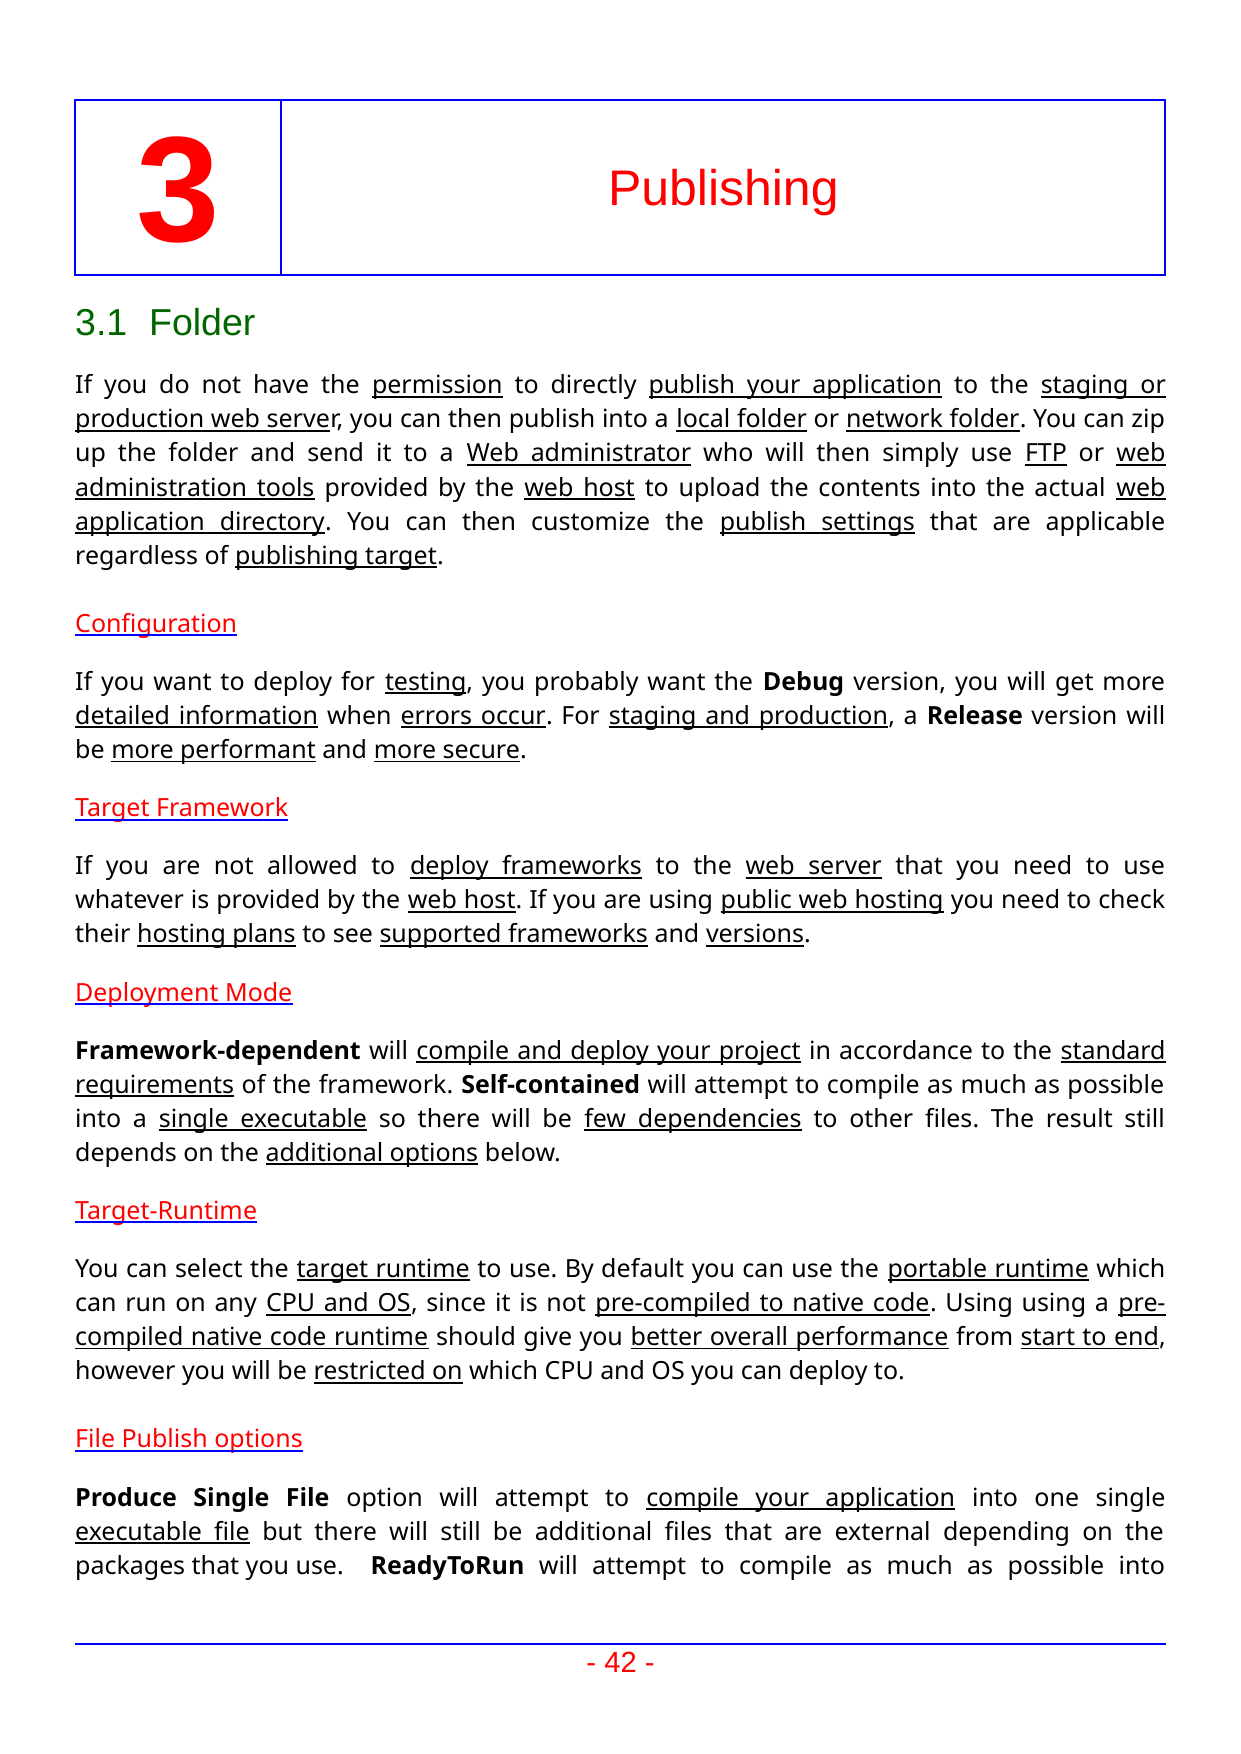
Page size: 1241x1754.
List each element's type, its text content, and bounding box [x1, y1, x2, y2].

text If you do not have the permission to directly publish your application to the staging or production web server, you can then publish into a local folder or network folder. You can zip up the folder and send it to a Web administrator who will then simply use FTP or web administration tools provided by the web host to upload the contents into the actual web application directory. You can then customize the publish settings that are applicable regardless of publishing target. [75, 367, 1166, 571]
text 3.1 Folder [75, 300, 1166, 343]
table_header 3 [76, 101, 280, 274]
table_header Publishing [282, 101, 1164, 274]
text Framework-dependent will compile and deploy your project in accordance to the standard requirements of the framework. Self-contained will attempt to compile as much as possible into a single executable so there will be few dependencies to other files. The result still depends on the additional options below. [75, 1032, 1166, 1168]
text Target-Runtime [75, 1193, 1166, 1227]
text If you are not allowed to deploy frameworks to the web server that you need to use whatever is provided by the web host. If you are using public web hosting you need to check their hosting plans to see supported frameworks and versions. [75, 848, 1166, 950]
text Deployment Mode [75, 974, 1166, 1008]
text If you want to deploy for testing, you probably want the Debug version, you will get more detailed information when errors occur. For staging and production, a Release version will be more performant and more secure. [75, 663, 1166, 766]
text Target Framework [75, 790, 1166, 824]
text File Publish options [75, 1421, 1166, 1455]
text Produce Single File option will attempt to compile your application into one single executable file but there will still be additional files that are external depending on the packages that you use. ReadyToRun will attempt to compile as much as possible into [75, 1479, 1166, 1581]
text Configuration [75, 605, 1166, 639]
text You can select the target runtime to use. By default you can use the portable runtime which can run on any CPU and OS, since it is not pre-compiled to native code. Using using a pre-compiled native code runtime should give you better overall performance from start to end, however you will be restricted on which CPU and OS you can deploy to. [75, 1251, 1166, 1387]
